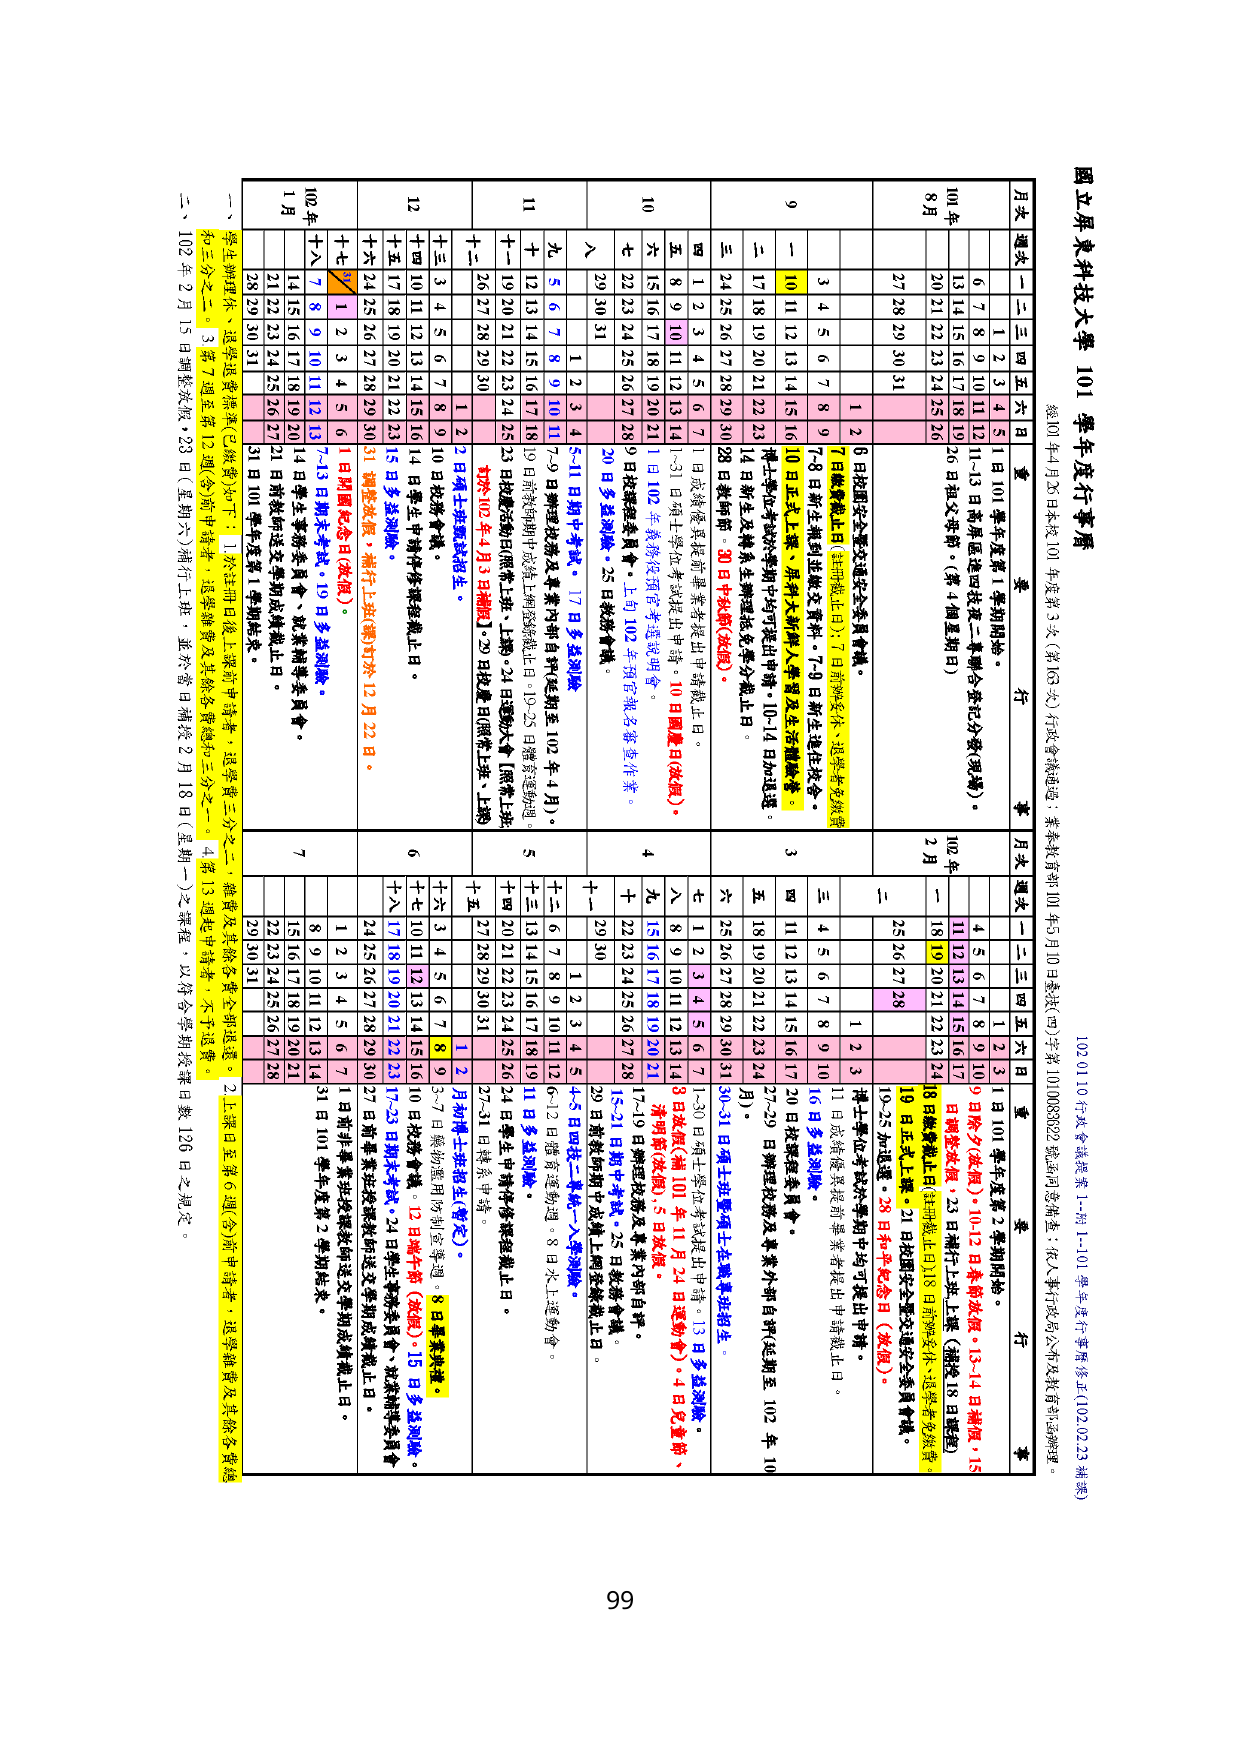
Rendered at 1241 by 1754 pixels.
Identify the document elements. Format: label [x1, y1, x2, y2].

picture [143, 118, 1132, 1536]
